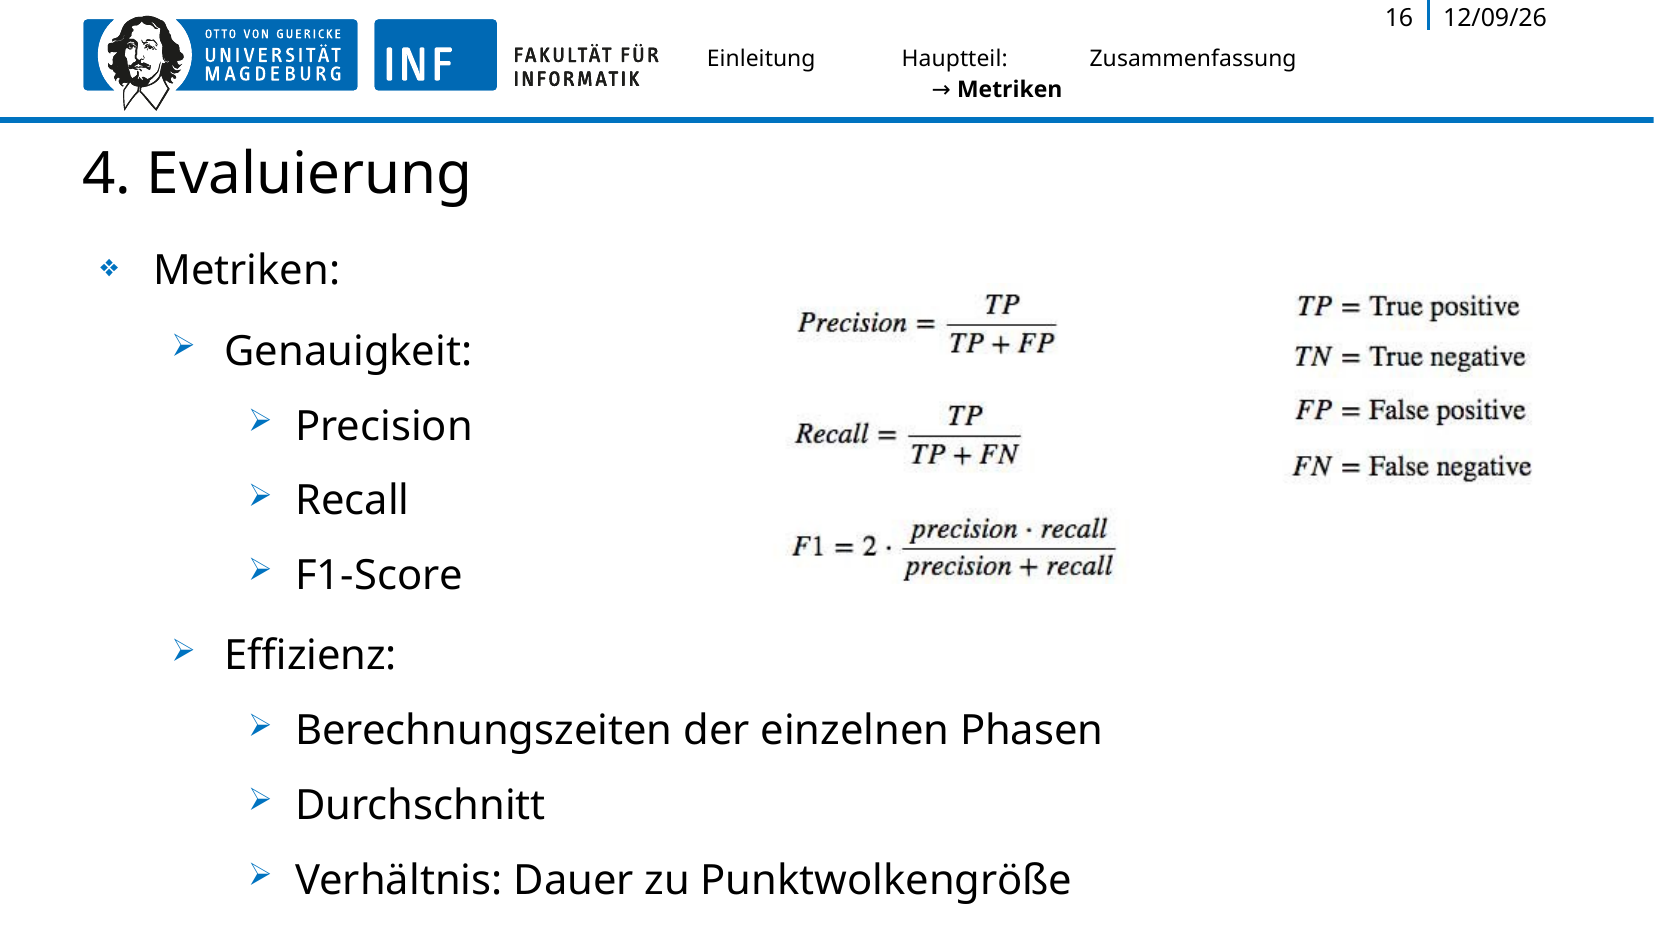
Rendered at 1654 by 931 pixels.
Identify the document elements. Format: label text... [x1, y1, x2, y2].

list Metriken: Genauigkeit: Precision Recall F1-Score Effizienz: Berechnungszeiten der einzelnen Phasen Durchschnitt Verhältnis: Dauer zu Punktwolkengröße [82, 240, 1571, 916]
picture [750, 283, 1541, 584]
title 4. Evaluierung [82, 131, 1571, 211]
